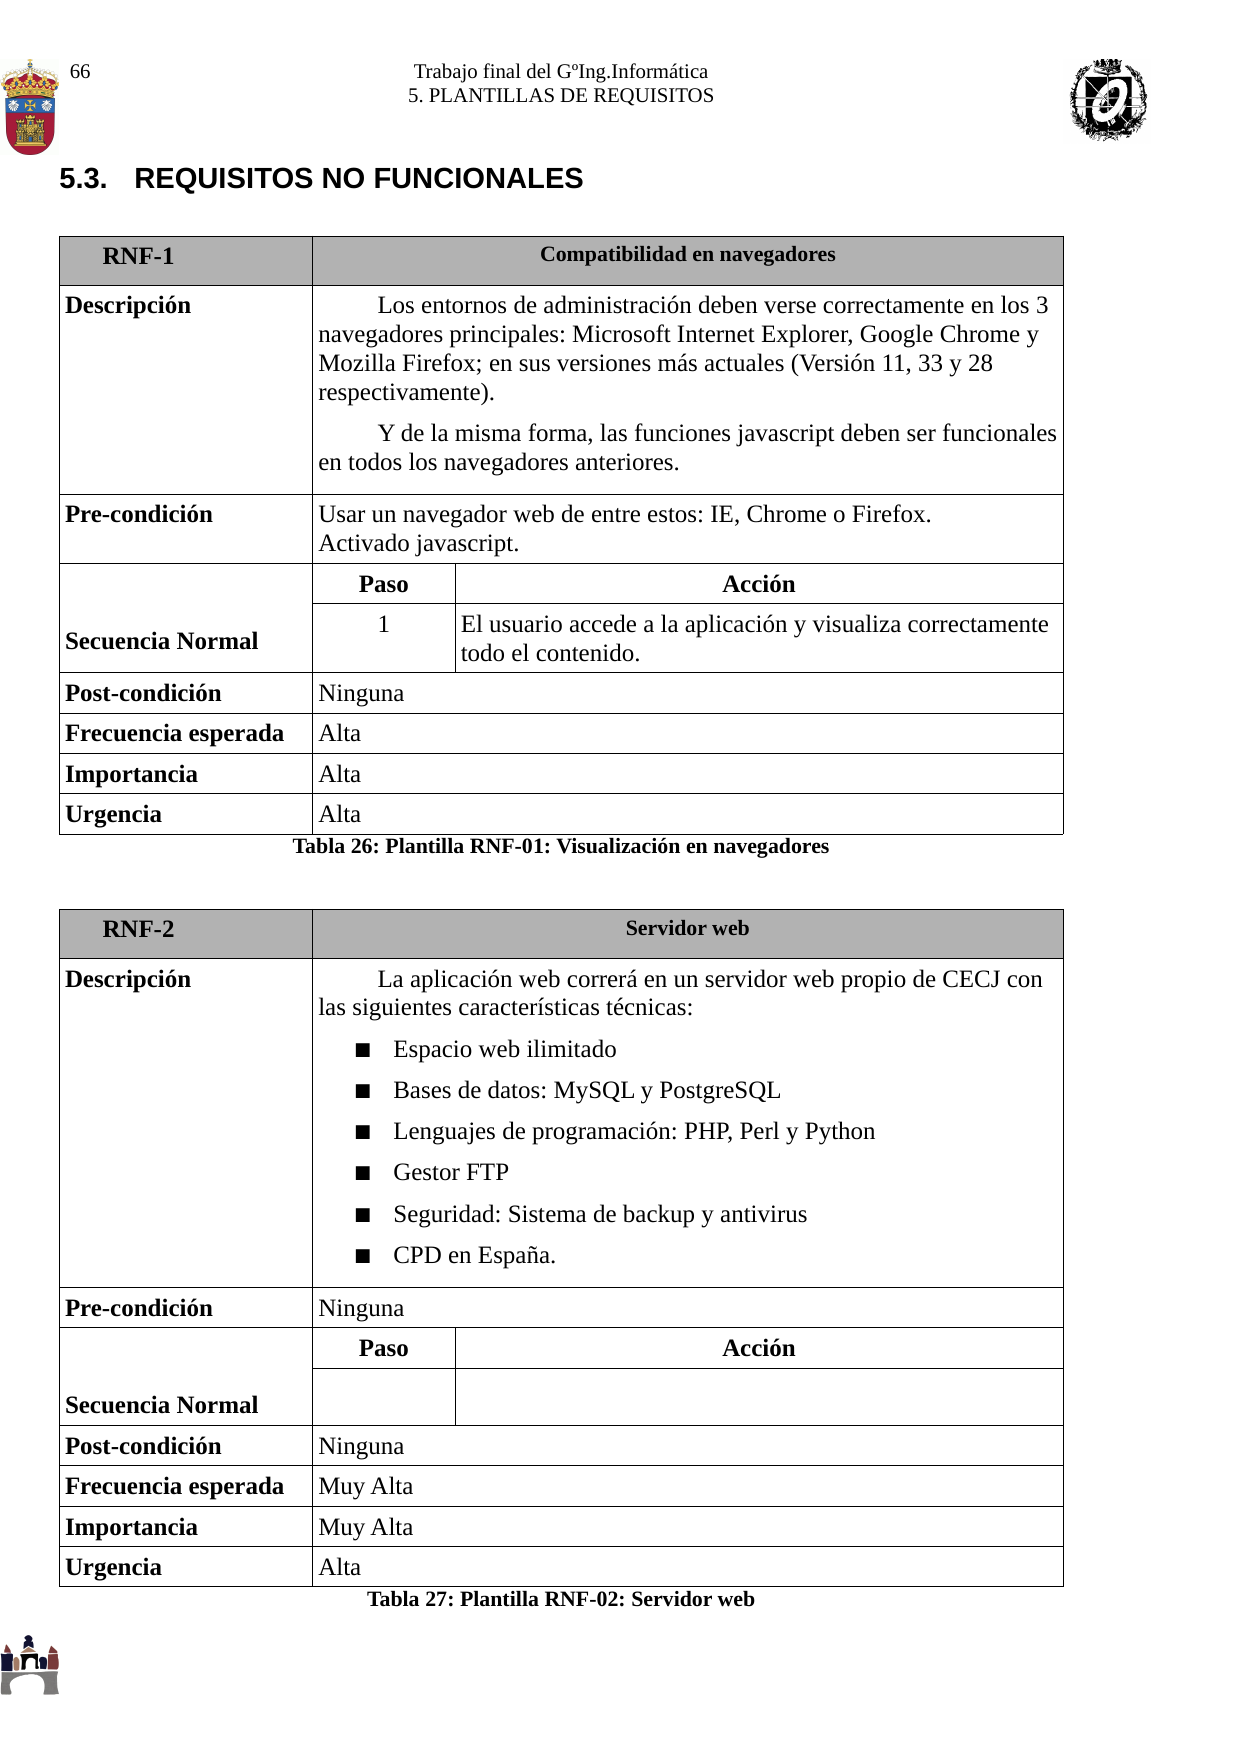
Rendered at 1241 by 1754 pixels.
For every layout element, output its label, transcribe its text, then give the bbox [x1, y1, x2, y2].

table_cell Alta [313, 714, 1063, 753]
table_cell [313, 1369, 455, 1425]
table_cell Pre-condición [60, 495, 312, 563]
table_cell Muy Alta [313, 1507, 1063, 1546]
table_header Servidor web [313, 910, 1063, 958]
picture [0, 59, 59, 155]
table_cell Alta [313, 1547, 1063, 1586]
picture [1063, 59, 1152, 144]
table_cell Paso [313, 564, 455, 603]
table_cell Ninguna [313, 1288, 1063, 1327]
table_cell Urgencia [60, 794, 312, 833]
table_cell Frecuencia esperada [60, 714, 312, 753]
table_header Compatibilidad en navegadores [313, 237, 1063, 285]
table_cell La aplicación web correrá en un servidor web propio de CECJ con las siguientes características técnicas: Espacio web ilimitado Bases de datos: MySQL y PostgreSQL Lenguajes de programación: PHP, Perl y Python Gestor FTP Seguridad: Sistema de backup y antivirus CPD en España. [313, 959, 1063, 1287]
table_header [60, 910, 312, 958]
table_cell Secuencia Normal [60, 1328, 312, 1425]
table_cell [456, 1369, 1063, 1425]
table_cell Pre-condición [60, 1288, 312, 1327]
subtitle REQUISITOS NO FUNCIONALES [59, 161, 1063, 195]
table_cell Alta [313, 794, 1063, 833]
table_cell Secuencia Normal [60, 564, 312, 672]
table_cell Los entornos de administración deben verse correctamente en los 3 navegadores principales: Microsoft Internet Explorer, Google Chrome y Mozilla Firefox; en sus versiones más actuales (Versión 11, 33 y 28 respectivamente). Y de la misma forma, las funciones javascript deben ser funcionales en todos los navegadores anteriores. [313, 286, 1063, 494]
text Tabla 26: Plantilla RNF-01: Visualización en navegadores [59, 835, 1063, 859]
table_cell 1 [313, 604, 455, 672]
table_cell Post-condición [60, 1426, 312, 1465]
table_cell Ninguna [313, 1426, 1063, 1465]
table_cell Descripción [60, 959, 312, 1287]
table_header [60, 237, 312, 285]
table_cell Ninguna [313, 673, 1063, 712]
picture [0, 1634, 59, 1695]
table_cell Frecuencia esperada [60, 1466, 312, 1506]
table_cell Acción [456, 1328, 1063, 1368]
table_cell Acción [456, 564, 1063, 603]
table_cell Urgencia [60, 1547, 312, 1586]
text Tabla 27: Plantilla RNF-02: Servidor web [59, 1587, 1063, 1612]
table_cell Importancia [60, 1507, 312, 1546]
table_cell Descripción [60, 286, 312, 494]
table_cell El usuario accede a la aplicación y visualiza correctamente todo el contenido. [456, 604, 1063, 672]
table_cell Alta [313, 754, 1063, 793]
table_cell Usar un navegador web de entre estos: IE, Chrome o Firefox. Activado javascript. [313, 495, 1063, 563]
table_cell Importancia [60, 754, 312, 793]
table_cell Paso [313, 1328, 455, 1368]
table_cell Muy Alta [313, 1466, 1063, 1506]
table_cell Post-condición [60, 673, 312, 712]
